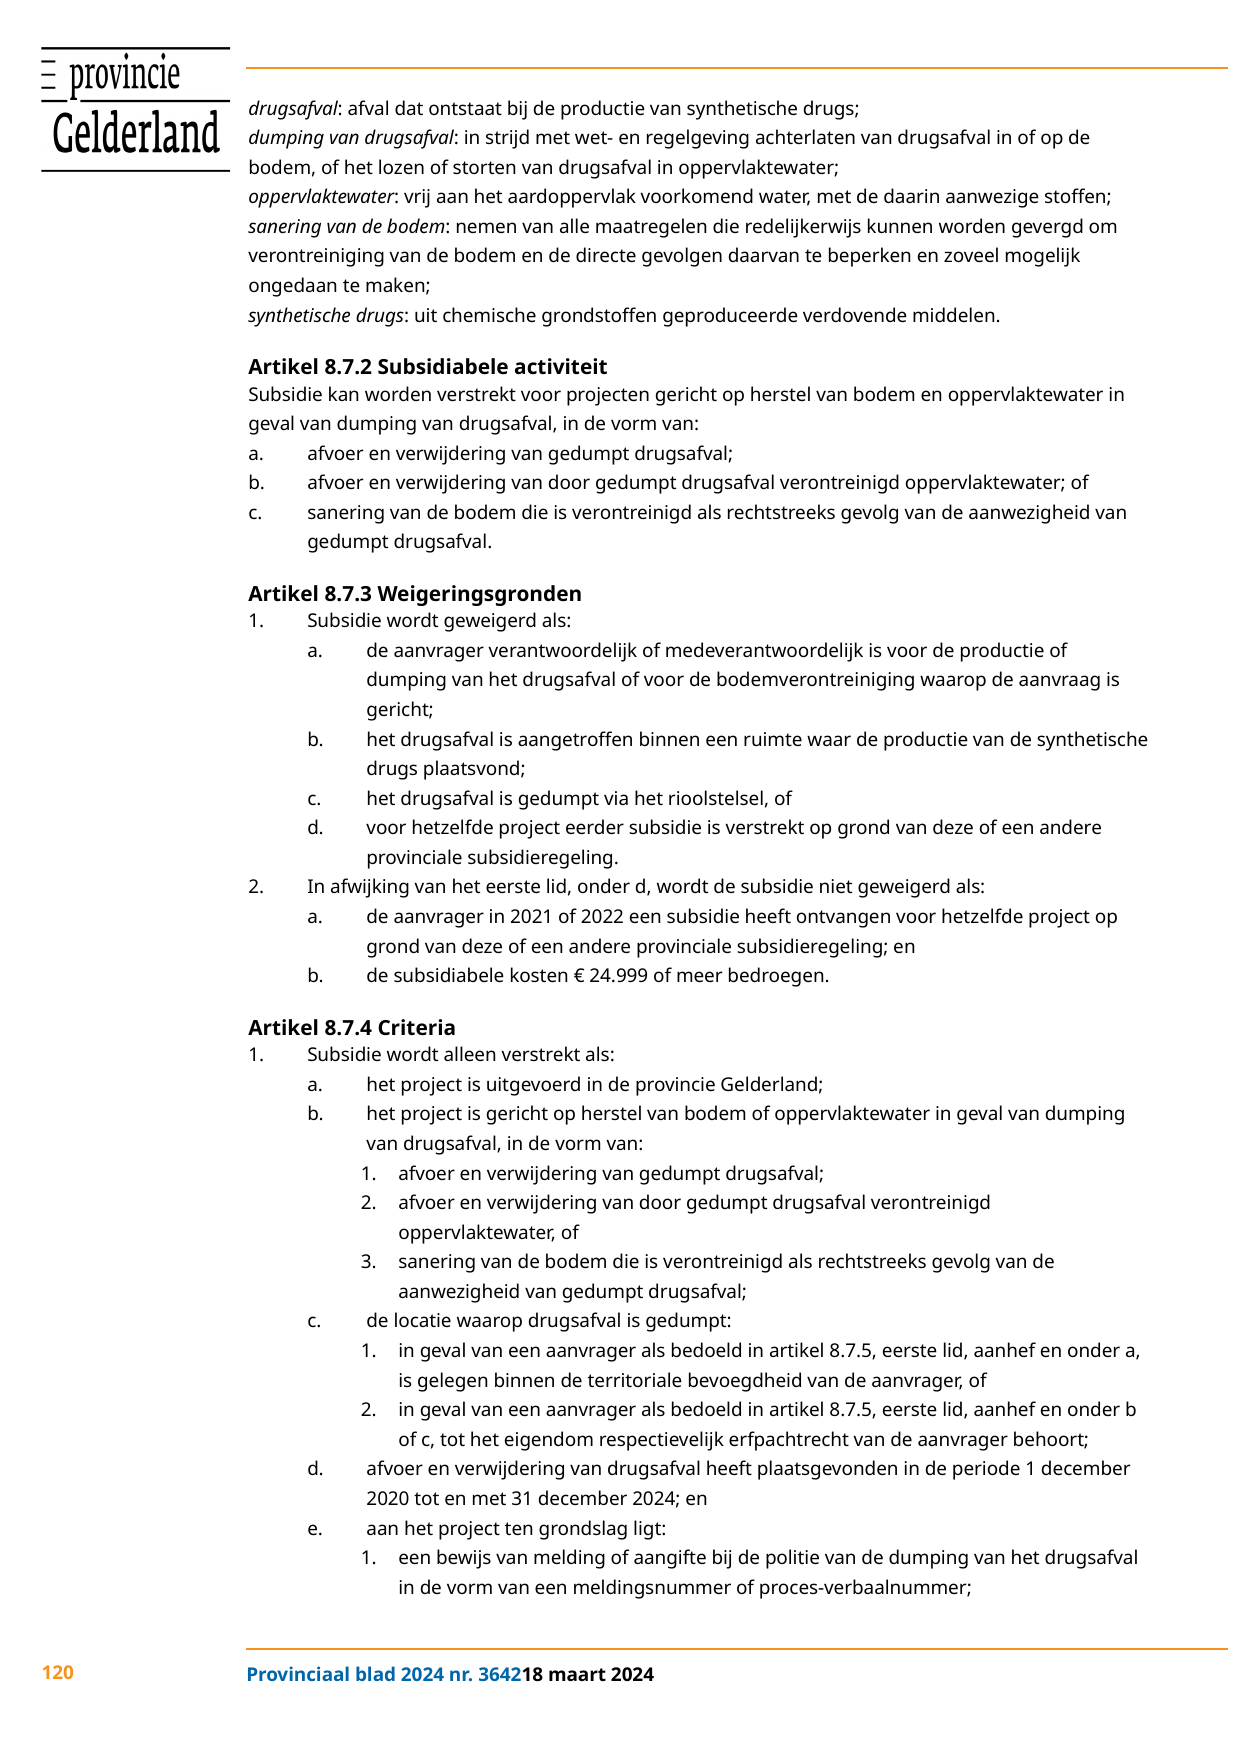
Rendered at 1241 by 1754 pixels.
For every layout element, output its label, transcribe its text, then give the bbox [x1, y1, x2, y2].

text drugsafval: afval dat ontstaat bij de productie van synthetische drugs; [248, 95, 1152, 121]
text Artikel 8.7.3 Weigeringsgronden [248, 579, 1152, 607]
list in geval van een aanvrager als bedoeld in artikel 8.7.5, eerste lid, aanhef en onder b of c, tot het eigendom respectievelijk erfpachtrecht van de aanvrager behoort; [361, 1396, 1152, 1452]
list de aanvrager verantwoordelijk of medeverantwoordelijk is voor de productie of dumping van het drugsafval of voor de bodemverontreiniging waarop de aanvraag is gericht; [307, 637, 1152, 722]
list afvoer en verwijdering van door gedumpt drugsafval verontreinigd oppervlaktewater; of [248, 469, 1152, 495]
text dumping van drugsafval: in strijd met wet- en regelgeving achterlaten van drugsafval in of op de bodem, of het lozen of storten van drugsafval in oppervlaktewater; [248, 124, 1152, 180]
list het project is uitgevoerd in de provincie Gelderland; [307, 1071, 1152, 1097]
list In afwijking van het eerste lid, onder d, wordt de subsidie niet geweigerd als: [248, 874, 1152, 899]
list afvoer en verwijdering van drugsafval heeft plaatsgevonden in de periode 1 december 2020 tot en met 31 december 2024; en [307, 1456, 1152, 1511]
list de aanvrager in 2021 of 2022 een subsidie heeft ontvangen voor hetzelfde project op grond van deze of een andere provinciale subsidieregeling; en [307, 903, 1152, 959]
list Subsidie wordt geweigerd als: [248, 607, 1152, 633]
list het drugsafval is aangetroffen binnen een ruimte waar de productie van de synthetische drugs plaatsvond; [307, 726, 1152, 781]
list aan het project ten grondslag ligt: [307, 1515, 1152, 1540]
list Subsidie wordt alleen verstrekt als: [248, 1041, 1152, 1067]
text synthetische drugs: uit chemische grondstoffen geproduceerde verdovende middelen. [248, 302, 1152, 328]
list voor hetzelfde project eerder subsidie is verstrekt op grond van deze of een andere provinciale subsidieregeling. [307, 814, 1152, 870]
list de subsidiabele kosten € 24.999 of meer bedroegen. [307, 962, 1152, 988]
list het project is gericht op herstel van bodem of oppervlaktewater in geval van dumping van drugsafval, in de vorm van: [307, 1101, 1152, 1156]
picture [41, 47, 231, 172]
text sanering van de bodem: nemen van alle maatregelen die redelijkerwijs kunnen worden gevergd om verontreiniging van de bodem en de directe gevolgen daarvan te beperken en zoveel mogelijk ongedaan te maken; [248, 213, 1152, 298]
list in geval van een aanvrager als bedoeld in artikel 8.7.5, eerste lid, aanhef en onder a, is gelegen binnen de territoriale bevoegdheid van de aanvrager, of [361, 1337, 1152, 1392]
text oppervlaktewater: vrij aan het aardoppervlak voorkomend water, met de daarin aanwezige stoffen; [248, 183, 1152, 209]
text Subsidie kan worden verstrekt voor projecten gericht op herstel van bodem en oppervlaktewater in geval van dumping van drugsafval, in de vorm van: [248, 381, 1152, 436]
list de locatie waarop drugsafval is gedumpt: [307, 1308, 1152, 1333]
text Artikel 8.7.2 Subsidiabele activiteit [248, 352, 1152, 381]
list sanering van de bodem die is verontreinigd als rechtstreeks gevolg van de aanwezigheid van gedumpt drugsafval. [248, 499, 1152, 554]
list sanering van de bodem die is verontreinigd als rechtstreeks gevolg van de aanwezigheid van gedumpt drugsafval; [361, 1248, 1152, 1304]
list afvoer en verwijdering van gedumpt drugsafval; [361, 1160, 1152, 1185]
list een bewijs van melding of aangifte bij de politie van de dumping van het drugsafval in de vorm van een meldingsnummer of proces-verbaalnummer; [361, 1544, 1152, 1599]
list afvoer en verwijdering van door gedumpt drugsafval verontreinigd oppervlaktewater, of [361, 1189, 1152, 1244]
list afvoer en verwijdering van gedumpt drugsafval; [248, 440, 1152, 466]
text Artikel 8.7.4 Criteria [248, 1013, 1152, 1041]
list het drugsafval is gedumpt via het rioolstelsel, of [307, 785, 1152, 811]
